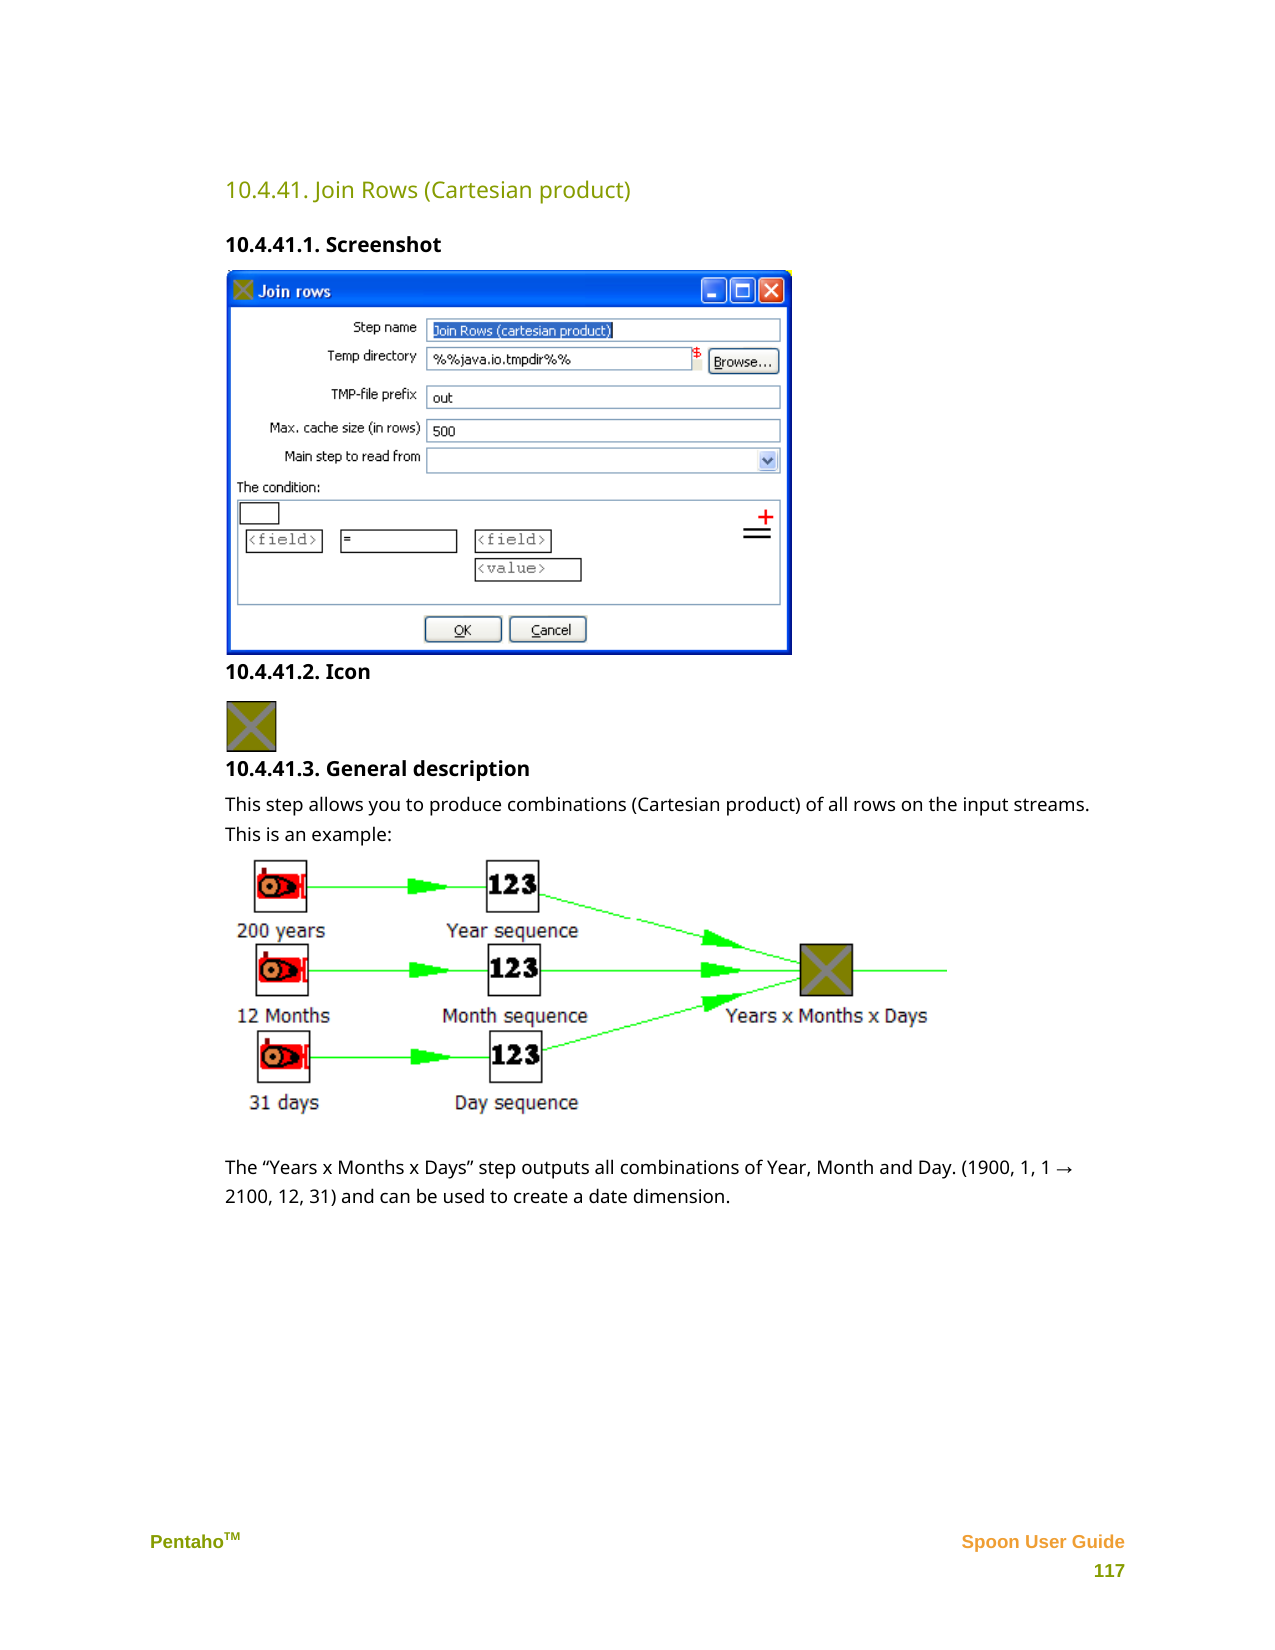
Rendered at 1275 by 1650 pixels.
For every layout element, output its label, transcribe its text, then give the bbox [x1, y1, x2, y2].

picture [226, 270, 792, 655]
text 2100, 12, 31) and can be used to create a date dimension. [225, 1180, 1125, 1209]
subtitle 10.4.41.3. General description [225, 700, 1125, 782]
subtitle 10.4.41.2. Icon [225, 655, 1125, 685]
text This step allows you to produce combinations (Cartesian product) of all rows on the input streams. [225, 788, 1125, 818]
picture [226, 701, 277, 752]
subtitle 10.4.41. Join Rows (Cartesian product) [225, 175, 1125, 204]
subtitle 10.4.41.1. Screenshot [225, 229, 1125, 258]
text This is an example: [225, 818, 1125, 847]
text The “Years x Months x Days” step outputs all combinations of Year, Month and Day. (1900, 1, 1 → [225, 1151, 1125, 1180]
